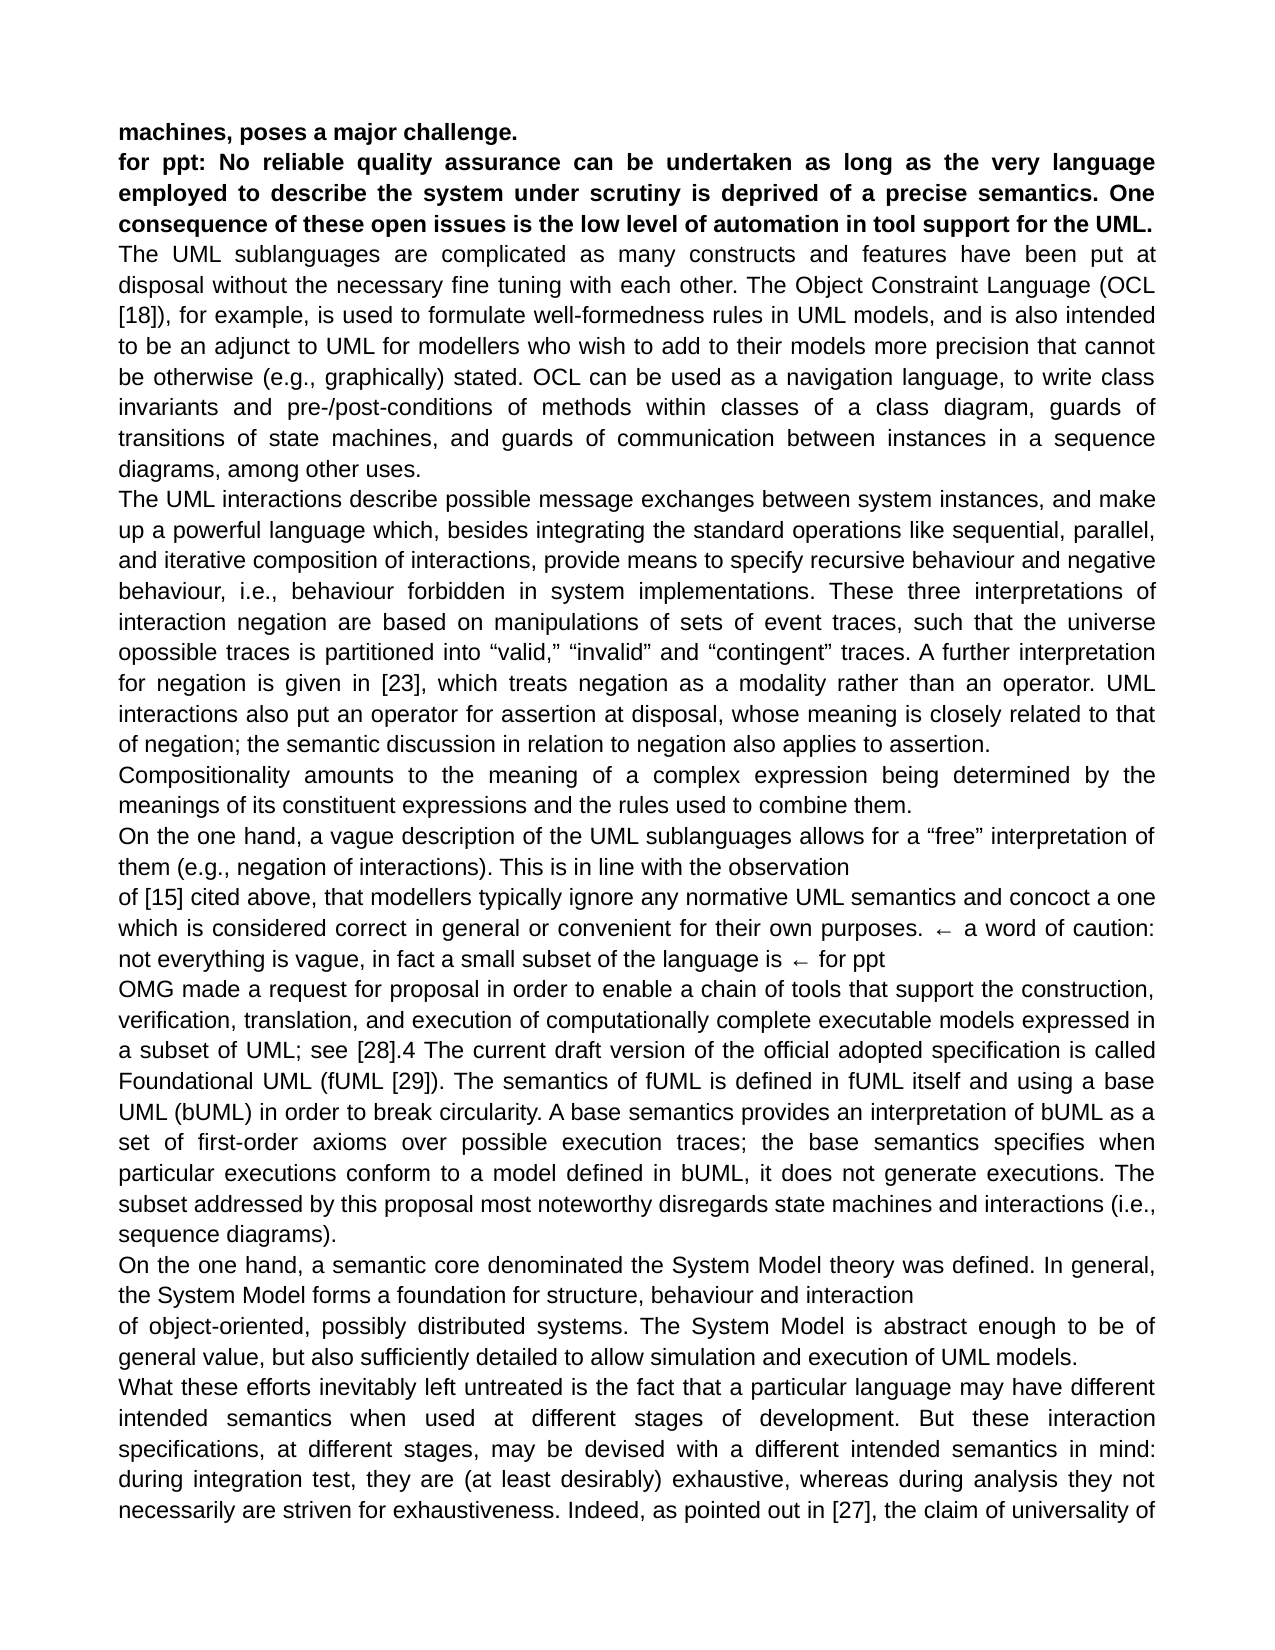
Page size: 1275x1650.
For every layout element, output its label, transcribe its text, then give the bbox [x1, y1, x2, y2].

text What these efforts inevitably left untreated is the fact that a particular language may have different intended semantics when used at different stages of development. But these interaction specifications, at different stages, may be devised with a different intended semantics in mind: during integration test, they are (at least desirably) exhaustive, whereas during analysis they not necessarily are striven for exhaustiveness. Indeed, as pointed out in [27], the claim of universality of [118, 1374, 1157, 1523]
text Compositionality amounts to the meaning of a complex expression being determined by the meanings of its constituent expressions and the rules used to combine them. [118, 761, 1157, 819]
text On the one hand, a semantic core denominated the System Model theory was defined. In general, the System Model forms a foundation for structure, behaviour and interaction [118, 1251, 1157, 1309]
text of object-oriented, possibly distributed systems. The System Model is abstract enough to be of general value, but also sufficiently detailed to allow simulation and execution of UML models. [118, 1312, 1157, 1370]
text machines, poses a major challenge. [118, 118, 1157, 145]
text of [15] cited above, that modellers typically ignore any normative UML semantics and concoct a one which is considered correct in general or convenient for their own purposes. ← a word of caution: not everything is vague, in fact a small subset of the language is ← for ppt [118, 884, 1157, 972]
text The UML interactions describe possible message exchanges between system instances, and make up a powerful language which, besides integrating the standard operations like sequential, parallel, and iterative composition of interactions, provide means to specify recursive behaviour and negative behaviour, i.e., behaviour forbidden in system implementations. These three interpretations of interaction negation are based on manipulations of sets of event traces, such that the universe opossible traces is partitioned into “valid,” “invalid” and “contingent” traces. A further interpretation for negation is given in [23], which treats negation as a modality rather than an operator. UML interactions also put an operator for assertion at disposal, whose meaning is closely related to that of negation; the semantic discussion in relation to negation also applies to assertion. [118, 486, 1157, 757]
text On the one hand, a vague description of the UML sublanguages allows for a “free” interpretation of them (e.g., negation of interactions). This is in line with the observation [118, 822, 1157, 880]
text OMG made a request for proposal in order to enable a chain of tools that support the construction, verification, translation, and execution of computationally complete executable models expressed in a subset of UML; see [28].4 The current draft version of the official adopted specification is called Foundational UML (fUML [29]). The semantics of fUML is defined in fUML itself and using a base UML (bUML) in order to break circularity. A base semantics provides an interpretation of bUML as a set of first-order axioms over possible execution traces; the base semantics specifies when particular executions conform to a model defined in bUML, it does not generate executions. The subset addressed by this proposal most noteworthy disregards state machines and interactions (i.e., sequence diagrams). [118, 976, 1157, 1247]
text for ppt: No reliable quality assurance can be undertaken as long as the very language employed to describe the system under scrutiny is deprived of a precise semantics. One consequence of these open issues is the low level of automation in tool support for the UML. [118, 149, 1157, 237]
text The UML sublanguages are complicated as many constructs and features have been put at disposal without the necessary fine tuning with each other. The Object Constraint Language (OCL [18]), for example, is used to formulate well-formedness rules in UML models, and is also intended to be an adjunct to UML for modellers who wish to add to their models more precision that cannot be otherwise (e.g., graphically) stated. OCL can be used as a navigation language, to write class invariants and pre-/post-conditions of methods within classes of a class diagram, guards of transitions of state machines, and guards of communication between instances in a sequence diagrams, among other uses. [118, 241, 1157, 482]
